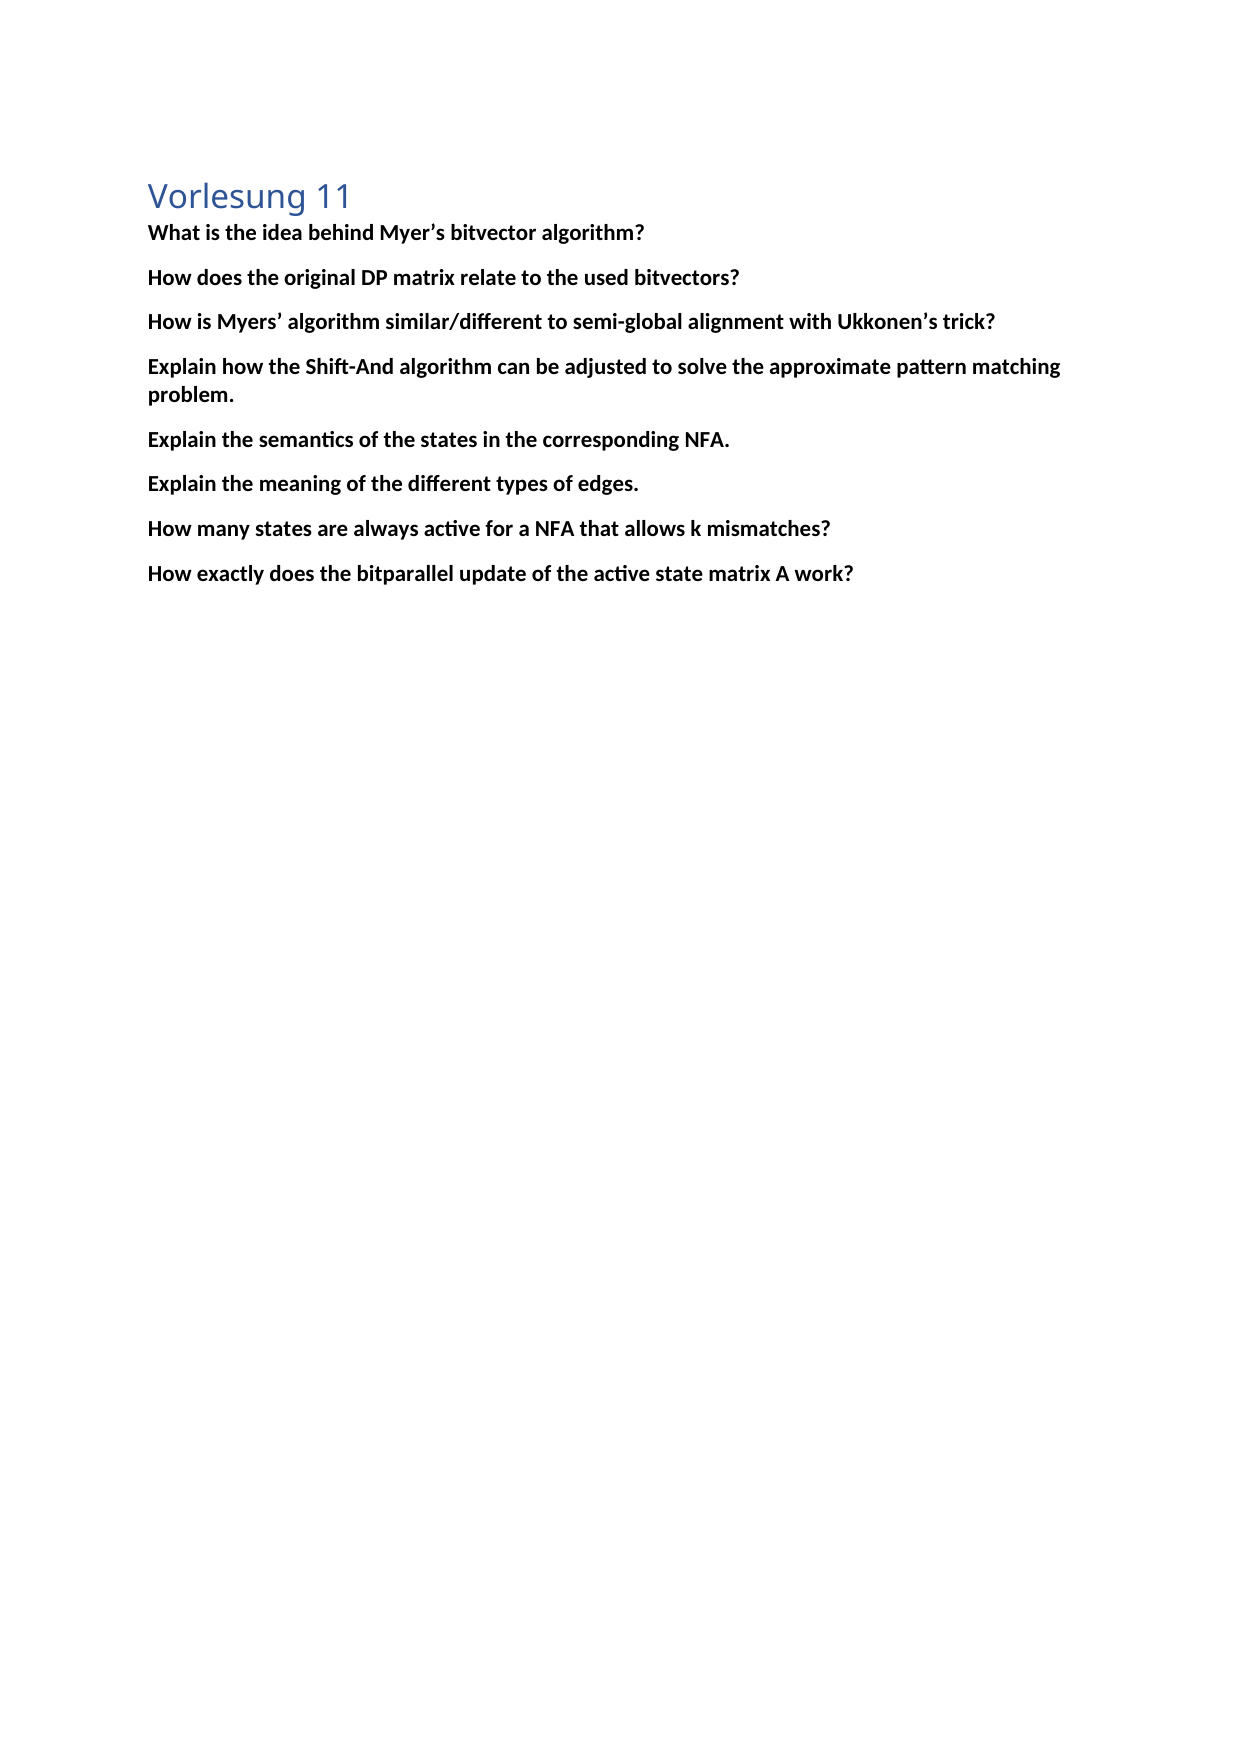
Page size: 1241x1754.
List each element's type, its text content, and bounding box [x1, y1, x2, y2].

text How exactly does the bitparallel update of the active state matrix A work? [148, 559, 1093, 587]
subtitle Vorlesung 11 [148, 173, 1093, 218]
text How many states are always active for a NFA that allows k mismatches? [148, 514, 1093, 542]
text Explain the semantics of the states in the corresponding NFA. [148, 425, 1093, 453]
text Explain the meaning of the different types of edges. [148, 469, 1093, 497]
text How does the original DP matrix relate to the used bitvectors? [148, 263, 1093, 291]
text What is the idea behind Myer’s bitvector algorithm? [148, 218, 1093, 246]
text How is Myers’ algorithm similar/different to semi-global alignment with Ukkonen’s trick? [148, 307, 1093, 335]
text Explain how the Shift-And algorithm can be adjusted to solve the approximate pattern matching problem. [148, 352, 1093, 408]
